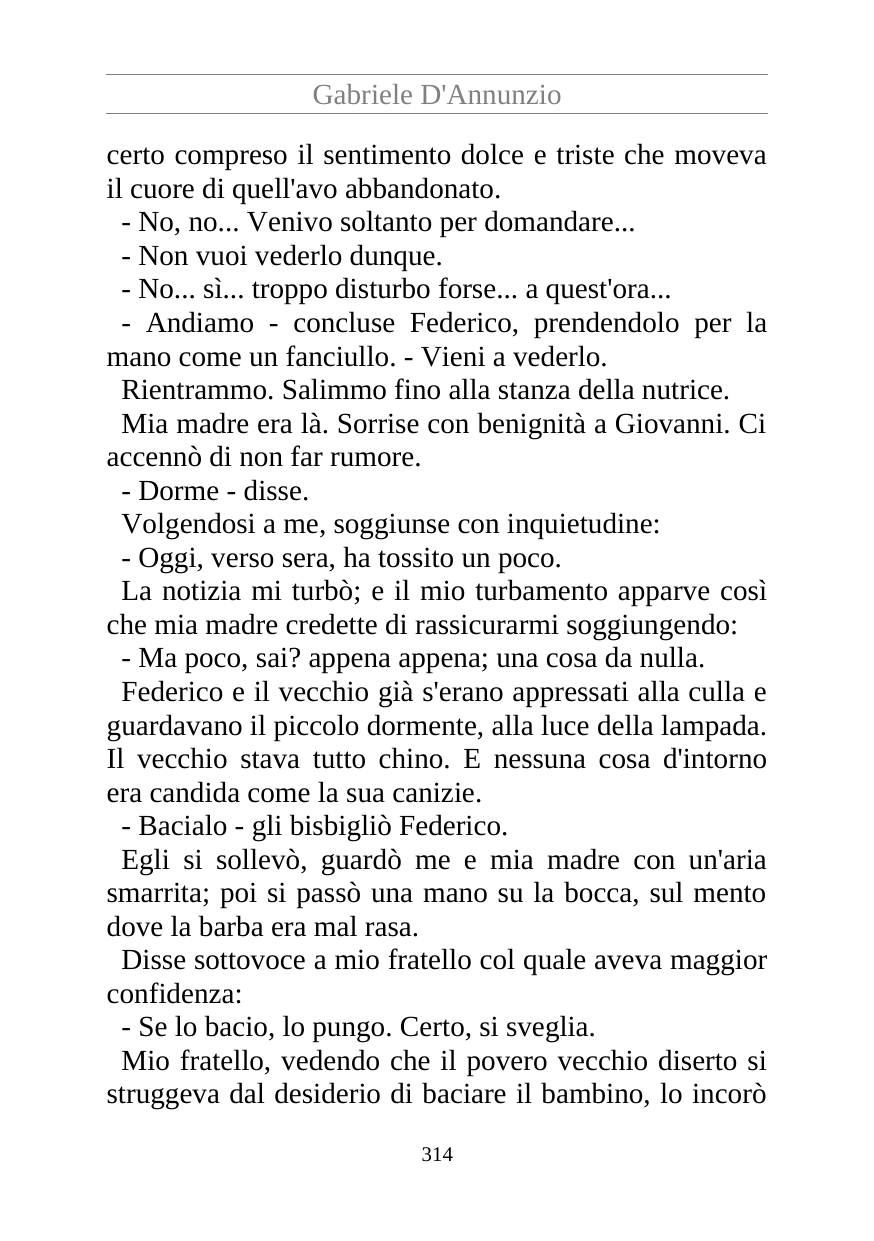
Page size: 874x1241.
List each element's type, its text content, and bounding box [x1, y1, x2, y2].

text - Bacialo - gli bisbigliò Federico. [106, 808, 768, 842]
text - No, no... Venivo soltanto per domandare... [106, 204, 768, 238]
text - Ma poco, sai? appena appena; una cosa da nulla. [106, 641, 768, 674]
text - Oggi, verso sera, ha tossito un poco. [106, 540, 768, 573]
text - Se lo bacio, lo pungo. Certo, si sveglia. [106, 1009, 768, 1043]
text - Dorme - disse. [106, 473, 768, 506]
text - Non vuoi vederlo dunque. [106, 238, 768, 272]
text certo compreso il sentimento dolce e triste che moveva il cuore di quell'avo abbandonato. [106, 137, 768, 204]
text Volgendosi a me, soggiunse con inquietudine: [106, 506, 768, 540]
text Mio fratello, vedendo che il povero vecchio diserto si struggeva dal desiderio di baciare il bambino, lo incorò [106, 1043, 768, 1110]
text Mia madre era là. Sorrise con benignità a Giovanni. Ci accennò di non far rumore. [106, 406, 768, 473]
text Disse sottovoce a mio fratello col quale aveva maggior confidenza: [106, 942, 768, 1009]
text - Andiamo - concluse Federico, prendendolo per la mano come un fanciullo. - Vieni a vederlo. [106, 305, 768, 372]
text - No... sì... troppo disturbo forse... a quest'ora... [106, 272, 768, 305]
text La notizia mi turbò; e il mio turbamento apparve così che mia madre credette di rassicurarmi soggiungendo: [106, 573, 768, 641]
text Egli si sollevò, guardò me e mia madre con un'aria smarrita; poi si passò una mano su la bocca, sul mento dove la barba era mal rasa. [106, 842, 768, 942]
text Federico e il vecchio già s'erano appressati alla culla e guardavano il piccolo dormente, alla luce della lampada. Il vecchio stava tutto chino. E nessuna cosa d'intorno era candida come la sua canizie. [106, 674, 768, 808]
text Rientrammo. Salimmo fino alla stanza della nutrice. [106, 372, 768, 406]
